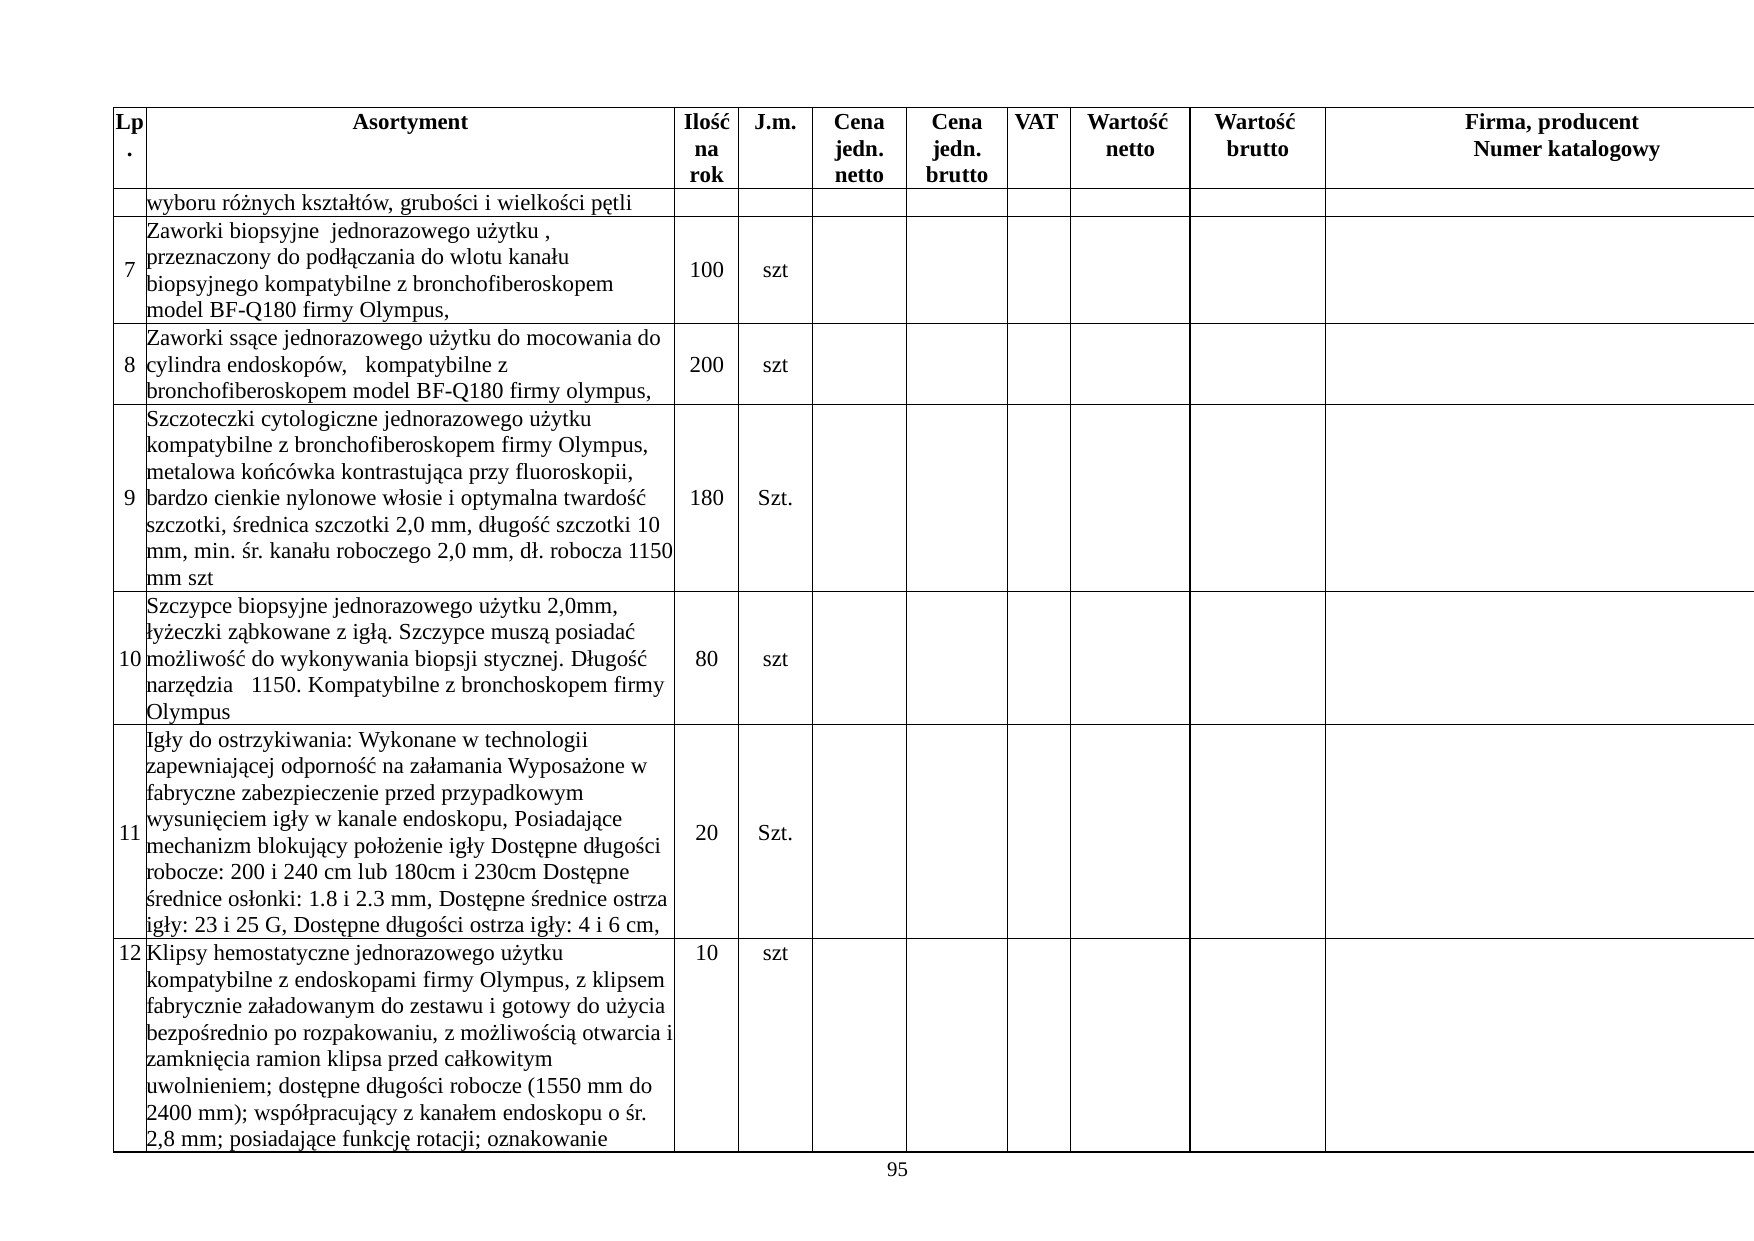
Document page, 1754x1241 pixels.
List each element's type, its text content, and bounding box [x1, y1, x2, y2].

table_cell [813, 405, 906, 591]
table_cell szt [739, 324, 812, 403]
table_cell [1008, 592, 1070, 724]
table_cell [907, 324, 1007, 403]
table_cell [907, 725, 1007, 938]
table_cell 100 [675, 217, 738, 323]
table_cell 12 [114, 939, 146, 1151]
table_header Firma, producent Numer katalogowy [1326, 108, 1754, 188]
table_cell [813, 592, 906, 724]
table_cell [907, 939, 1007, 1151]
table_cell [907, 189, 1007, 216]
table_cell [813, 725, 906, 938]
table_cell [813, 324, 906, 403]
table_cell [813, 189, 906, 216]
table_cell 8 [114, 324, 146, 403]
table_cell [907, 592, 1007, 724]
table_cell [1326, 324, 1754, 403]
table_cell [675, 189, 738, 216]
table_cell 10 [114, 592, 146, 724]
table_cell [1071, 324, 1189, 403]
table_cell Szt. [739, 725, 812, 938]
table_cell [1008, 217, 1070, 323]
table_cell [1071, 189, 1189, 216]
table_cell [739, 189, 812, 216]
table_header Lp. [114, 108, 146, 188]
table_cell [1008, 939, 1070, 1151]
table_cell Zaworki biopsyjne jednorazowego użytku , przeznaczony do podłączania do wlotu kanału biopsyjnego kompatybilne z bronchofiberoskopem model BF-Q180 firmy Olympus, [147, 217, 674, 323]
table_cell [813, 939, 906, 1151]
table_cell Szczoteczki cytologiczne jednorazowego użytku kompatybilne z bronchofiberoskopem firmy Olympus, metalowa końcówka kontrastująca przy fluoroskopii, bardzo cienkie nylonowe włosie i optymalna twardość szczotki, średnica szczotki 2,0 mm, długość szczotki 10 mm, min. śr. kanału roboczego 2,0 mm, dł. robocza 1150 mm szt [147, 405, 674, 591]
table_cell [1326, 189, 1754, 216]
table_cell [1191, 939, 1325, 1151]
table_cell Szczypce biopsyjne jednorazowego użytku 2,0mm, łyżeczki ząbkowane z igłą. Szczypce muszą posiadać możliwość do wykonywania biopsji stycznej. Długość narzędzia 1150. Kompatybilne z bronchoskopem firmy Olympus [147, 592, 674, 724]
table_cell [1071, 405, 1189, 591]
table_cell Zaworki ssące jednorazowego użytku do mocowania do cylindra endoskopów, kompatybilne z bronchofiberoskopem model BF-Q180 firmy olympus, [147, 324, 674, 403]
table_cell Klipsy hemostatyczne jednorazowego użytku kompatybilne z endoskopami firmy Olympus, z klipsem fabrycznie załadowanym do zestawu i gotowy do użycia bezpośrednio po rozpakowaniu, z możliwością otwarcia i zamknięcia ramion klipsa przed całkowitym uwolnieniem; dostępne długości robocze (1550 mm do 2400 mm); współpracujący z kanałem endoskopu o śr. 2,8 mm; posiadające funkcję rotacji; oznakowanie [147, 939, 674, 1151]
table_cell [1008, 324, 1070, 403]
table_cell 180 [675, 405, 738, 591]
table_cell [1326, 405, 1754, 591]
table_cell [1071, 939, 1189, 1151]
table_cell 200 [675, 324, 738, 403]
table_header Ilość na rok [675, 108, 738, 188]
table_header Wartość brutto [1191, 108, 1325, 188]
table_cell [907, 405, 1007, 591]
table_cell 9 [114, 405, 146, 591]
table_cell [813, 217, 906, 323]
table_cell Szt. [739, 405, 812, 591]
table_header Asortyment [147, 108, 674, 188]
table_cell [1191, 725, 1325, 938]
table_header Cena jedn. brutto [907, 108, 1007, 188]
table_cell [1326, 725, 1754, 938]
table_cell [1071, 725, 1189, 938]
table_header J.m. [739, 108, 812, 188]
table_cell [1191, 405, 1325, 591]
table_header VAT [1008, 108, 1070, 188]
table_cell [1326, 939, 1754, 1151]
table_cell 20 [675, 725, 738, 938]
table_cell [1191, 217, 1325, 323]
table_cell Igły do ostrzykiwania: Wykonane w technologii zapewniającej odporność na załamania Wyposażone w fabryczne zabezpieczenie przed przypadkowym wysunięciem igły w kanale endoskopu, Posiadające mechanizm blokujący położenie igły Dostępne długości robocze: 200 i 240 cm lub 180cm i 230cm Dostępne średnice osłonki: 1.8 i 2.3 mm, Dostępne średnice ostrza igły: 23 i 25 G, Dostępne długości ostrza igły: 4 i 6 cm, [147, 725, 674, 938]
table_cell [114, 189, 146, 216]
table_cell [1071, 217, 1189, 323]
table_cell [1191, 189, 1325, 216]
table_cell [1191, 324, 1325, 403]
table_header Cena jedn. netto [813, 108, 906, 188]
table_cell 80 [675, 592, 738, 724]
table_cell [1071, 592, 1189, 724]
table_cell [1008, 405, 1070, 591]
table_cell szt [739, 939, 812, 1151]
table_cell [1008, 189, 1070, 216]
table_cell [1008, 725, 1070, 938]
table_cell [1326, 592, 1754, 724]
table_cell 11 [114, 725, 146, 938]
table_cell [907, 217, 1007, 323]
table_cell [1326, 217, 1754, 323]
table_cell wyboru różnych kształtów, grubości i wielkości pętli [147, 189, 674, 216]
table_cell szt [739, 592, 812, 724]
table_cell szt [739, 217, 812, 323]
table_cell 10 [675, 939, 738, 1151]
table_cell [1191, 592, 1325, 724]
table_header Wartość netto [1071, 108, 1189, 188]
table_cell 7 [114, 217, 146, 323]
